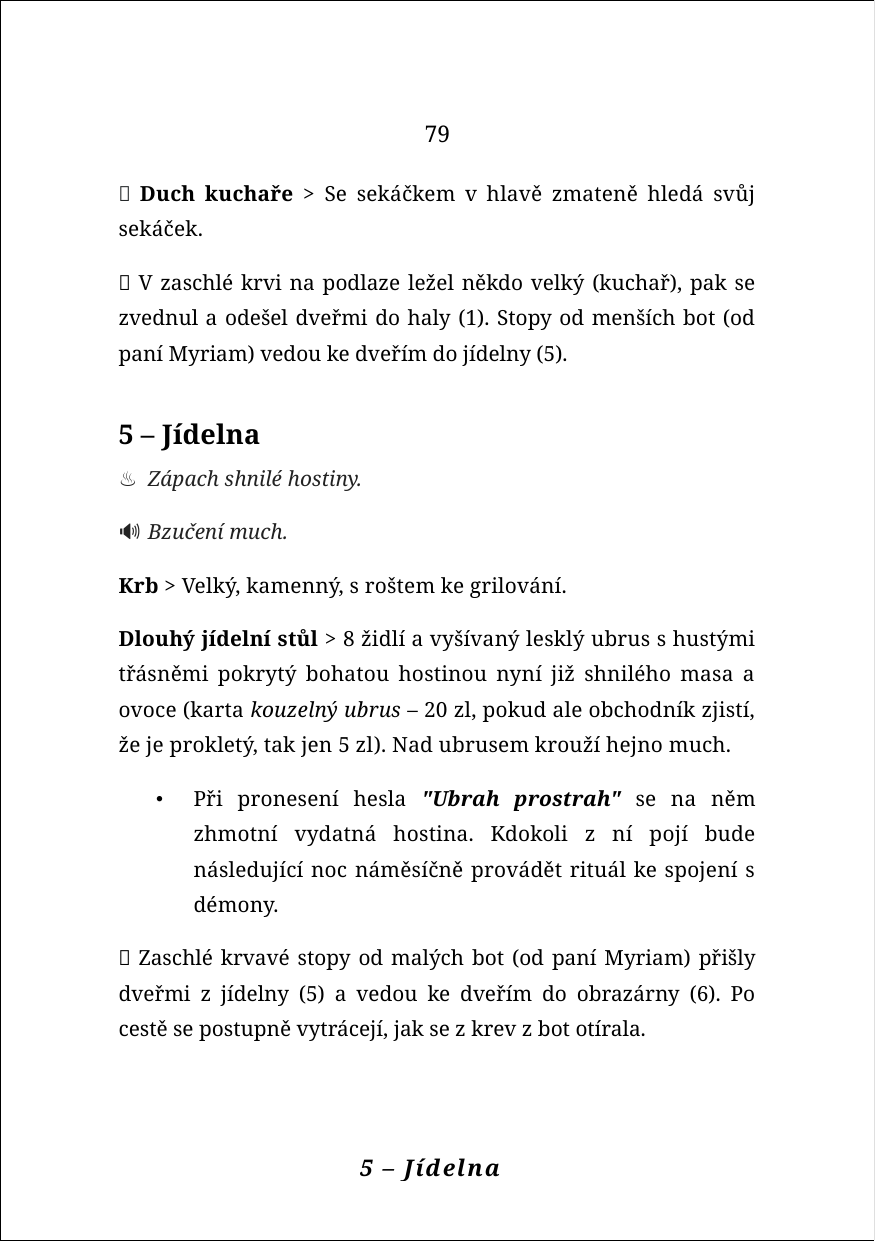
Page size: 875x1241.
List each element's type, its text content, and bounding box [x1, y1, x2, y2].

subtitle 5 – Jídelna [118, 416, 756, 452]
text 👣 Zaschlé krvavé stopy od malých bot (od paní Myriam) přišly dveřmi z jídelny (5) a vedou ke dveřím do obrazárny (6). Po cestě se postupně vytrácejí, jak se z krev z bot otírala. [118, 943, 756, 1043]
text ♨ Zápach shnilé hostiny. [118, 464, 756, 493]
text 👤 Duch kuchaře > Se sekáčkem v hlavě zmateně hledá svůj sekáček. [118, 179, 756, 243]
text Dlouhý jídelní stůl > 8 židlí a vyšívaný lesklý ubrus s hustými třásněmi pokrytý bohatou hostinou nyní již shnilého masa a ovoce (karta kouzelný ubrus – 20 zl, pokud ale obchodník zjistí, že je prokletý, tak jen 5 zl). Nad ubrusem krouží hejno much. [118, 624, 756, 759]
text Krb > Velký, kamenný, s roštem ke grilování. [118, 571, 756, 599]
list Při pronesení hesla "Ubrah prostrah" se na něm zhmotní vydatná hostina. Kdokoli z ní pojí bude následující noc náměsíčně provádět rituál ke spojení s démony. [156, 784, 756, 919]
text 👣 V zaschlé krvi na podlaze ležel někdo velký (kuchař), pak se zvednul a odešel dveřmi do haly (1). Stopy od menších bot (od paní Myriam) vedou ke dveřím do jídelny (5). [118, 268, 756, 367]
text 🔊 Bzučení much. [118, 517, 756, 546]
